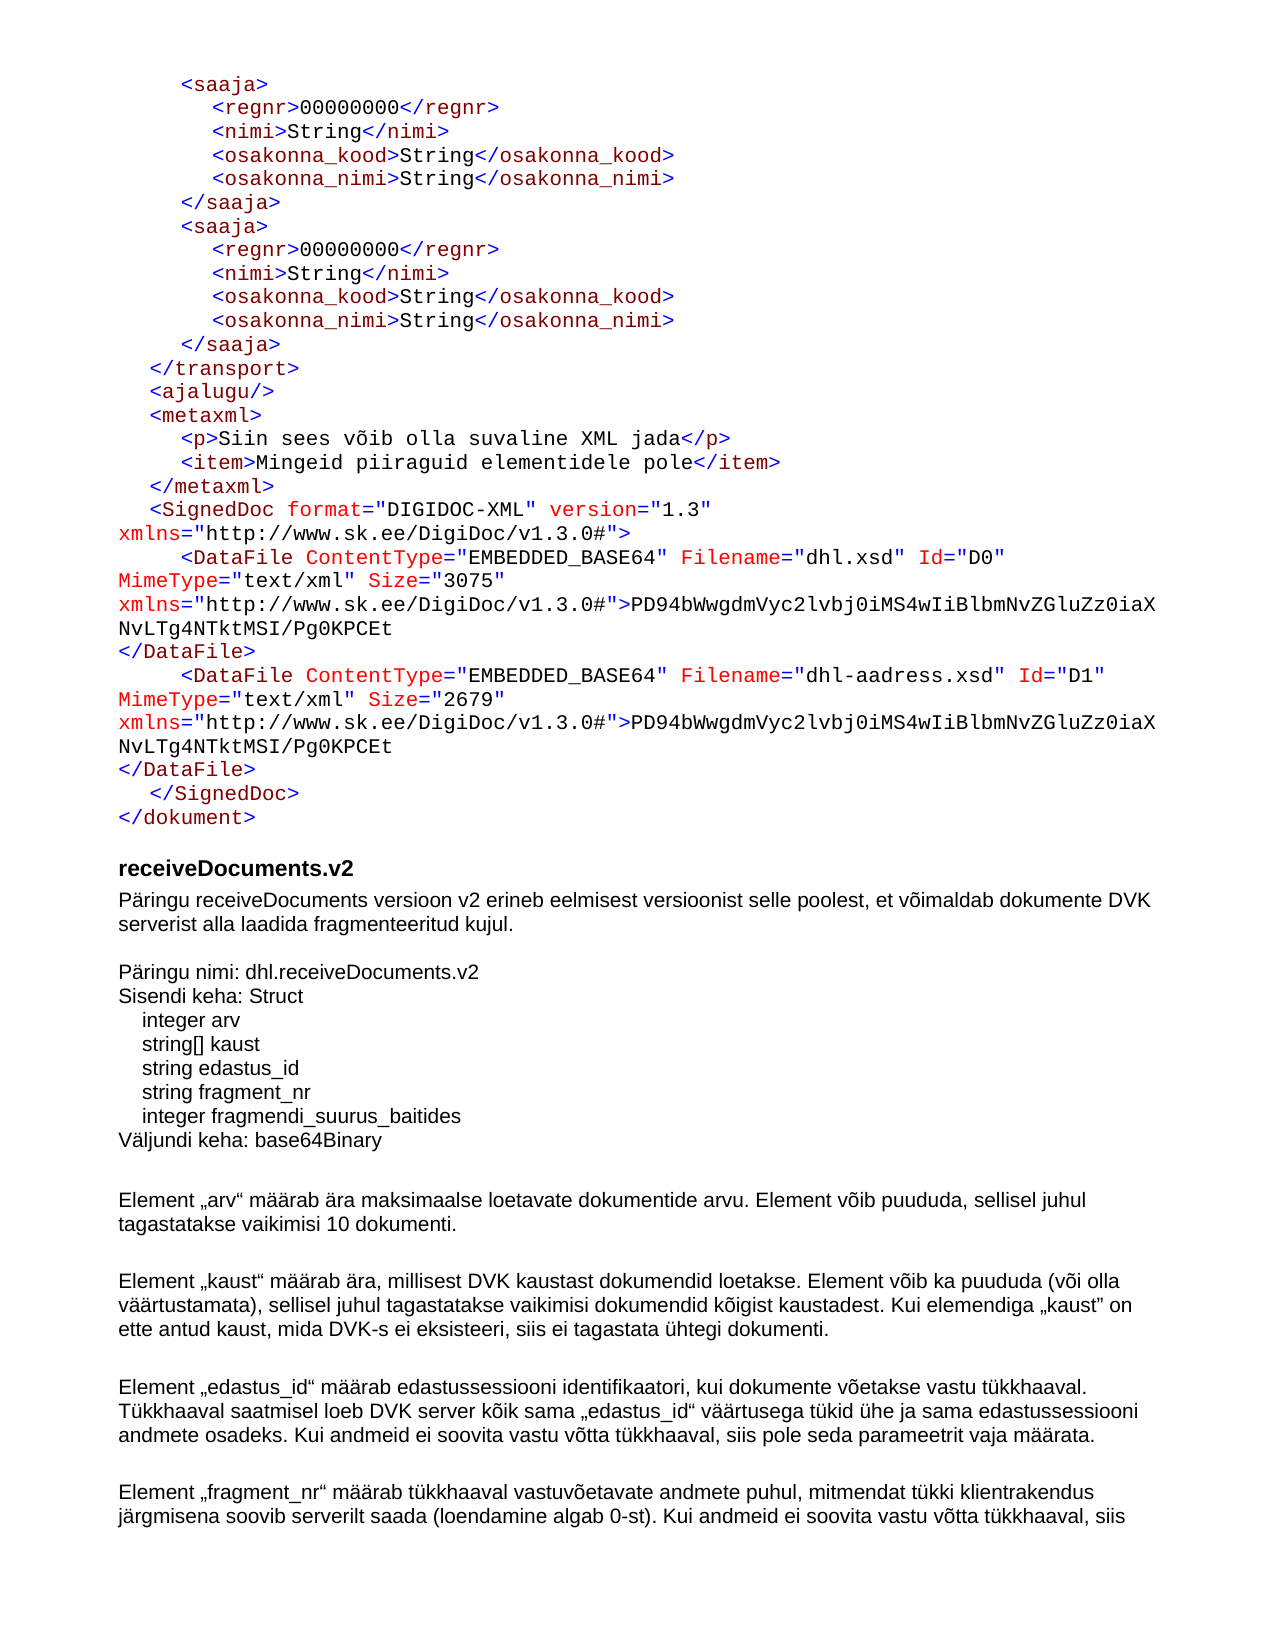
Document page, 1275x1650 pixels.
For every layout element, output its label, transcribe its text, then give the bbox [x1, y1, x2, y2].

text <nimi>String</nimi> [118, 121, 1157, 145]
text <ajalugu/> [118, 381, 1157, 405]
text Element „arv“ määrab ära maksimaalse loetavate dokumentide arvu. Element võib puududa, sellisel juhul tagastatakse vaikimisi 10 dokumenti. [118, 1188, 1157, 1236]
text <osakonna_nimi>String</osakonna_nimi> [118, 168, 1157, 192]
text <nimi>String</nimi> [118, 263, 1157, 287]
text <saaja> [118, 216, 1157, 239]
text <SignedDoc format="DIGIDOC-XML" version="1.3" xmlns="http://www.sk.ee/DigiDoc/v1.3.0#"> [118, 499, 1157, 547]
text </transport> [118, 357, 1157, 381]
text Element „edastus_id“ määrab edastussessiooni identifikaatori, kui dokumente võetakse vastu tükkhaaval. Tükkhaaval saatmisel loeb DVK server kõik sama „edastus_id“ väärtusega tükid ühe ja sama edastussessiooni andmete osadeks. Kui andmeid ei soovita vastu võtta tükkhaaval, siis pole seda parameetrit vaja määrata. [118, 1374, 1157, 1446]
text <DataFile ContentType="EMBEDDED_BASE64" Filename="dhl-aadress.xsd" Id="D1" MimeType="text/xml" Size="2679" xmlns="http://www.sk.ee/DigiDoc/v1.3.0#">PD94bWwgdmVyc2lvbj0iMS4wIiBlbmNvZGluZz0iaXNvLTg4NTktMSI/Pg0KPCEt [118, 665, 1157, 759]
text <item>Mingeid piiraguid elementidele pole</item> [118, 452, 1157, 476]
text Väljundi keha: base64Binary [118, 1128, 1157, 1152]
text <osakonna_nimi>String</osakonna_nimi> [118, 310, 1157, 334]
text Päringu nimi: dhl.receiveDocuments.v2 [118, 960, 1157, 984]
text Element „fragment_nr“ määrab tükkhaaval vastuvõetavate andmete puhul, mitmendat tükki klientrakendus järgmisena soovib serverilt saada (loendamine algab 0-st). Kui andmeid ei soovita vastu võtta tükkhaaval, siis [118, 1480, 1157, 1528]
text </metaxml> [118, 476, 1157, 499]
text </saaja> [118, 334, 1157, 357]
text <p>Siin sees võib olla suvaline XML jada</p> [118, 428, 1157, 452]
text Päringu receiveDocuments versioon v2 erineb eelmisest versioonist selle poolest, et võimaldab dokumente DVK serverist alla laadida fragmenteeritud kujul. [118, 888, 1157, 936]
text <metaxml> [118, 405, 1157, 428]
text </DataFile> [118, 641, 1157, 665]
text </DataFile> [118, 759, 1157, 783]
text <regnr>00000000</regnr> [118, 239, 1157, 263]
text </dokument> [118, 807, 1157, 830]
text <osakonna_kood>String</osakonna_kood> [118, 145, 1157, 168]
text <saaja> [118, 74, 1157, 97]
text string fragment_nr [118, 1080, 1157, 1104]
text <osakonna_kood>String</osakonna_kood> [118, 287, 1157, 310]
text string edastus_id [118, 1056, 1157, 1080]
text integer fragmendi_suurus_baitides [118, 1104, 1157, 1128]
text Element „kaust“ määrab ära, millisest DVK kaustast dokumendid loetakse. Element võib ka puududa (või olla väärtustamata), sellisel juhul tagastatakse vaikimisi dokumendid kõigist kaustadest. Kui elemendiga „kaust” on ette antud kaust, mida DVK-s ei eksisteeri, siis ei tagastata ühtegi dokumenti. [118, 1269, 1157, 1341]
text Sisendi keha: Struct [118, 984, 1157, 1008]
text integer arv [118, 1008, 1157, 1032]
text <regnr>00000000</regnr> [118, 97, 1157, 121]
text string[] kaust [118, 1032, 1157, 1056]
subtitle receiveDocuments.v2 [118, 855, 1157, 882]
text <DataFile ContentType="EMBEDDED_BASE64" Filename="dhl.xsd" Id="D0" MimeType="text/xml" Size="3075" xmlns="http://www.sk.ee/DigiDoc/v1.3.0#">PD94bWwgdmVyc2lvbj0iMS4wIiBlbmNvZGluZz0iaXNvLTg4NTktMSI/Pg0KPCEt [118, 547, 1157, 641]
text </SignedDoc> [118, 783, 1157, 807]
text </saaja> [118, 192, 1157, 216]
